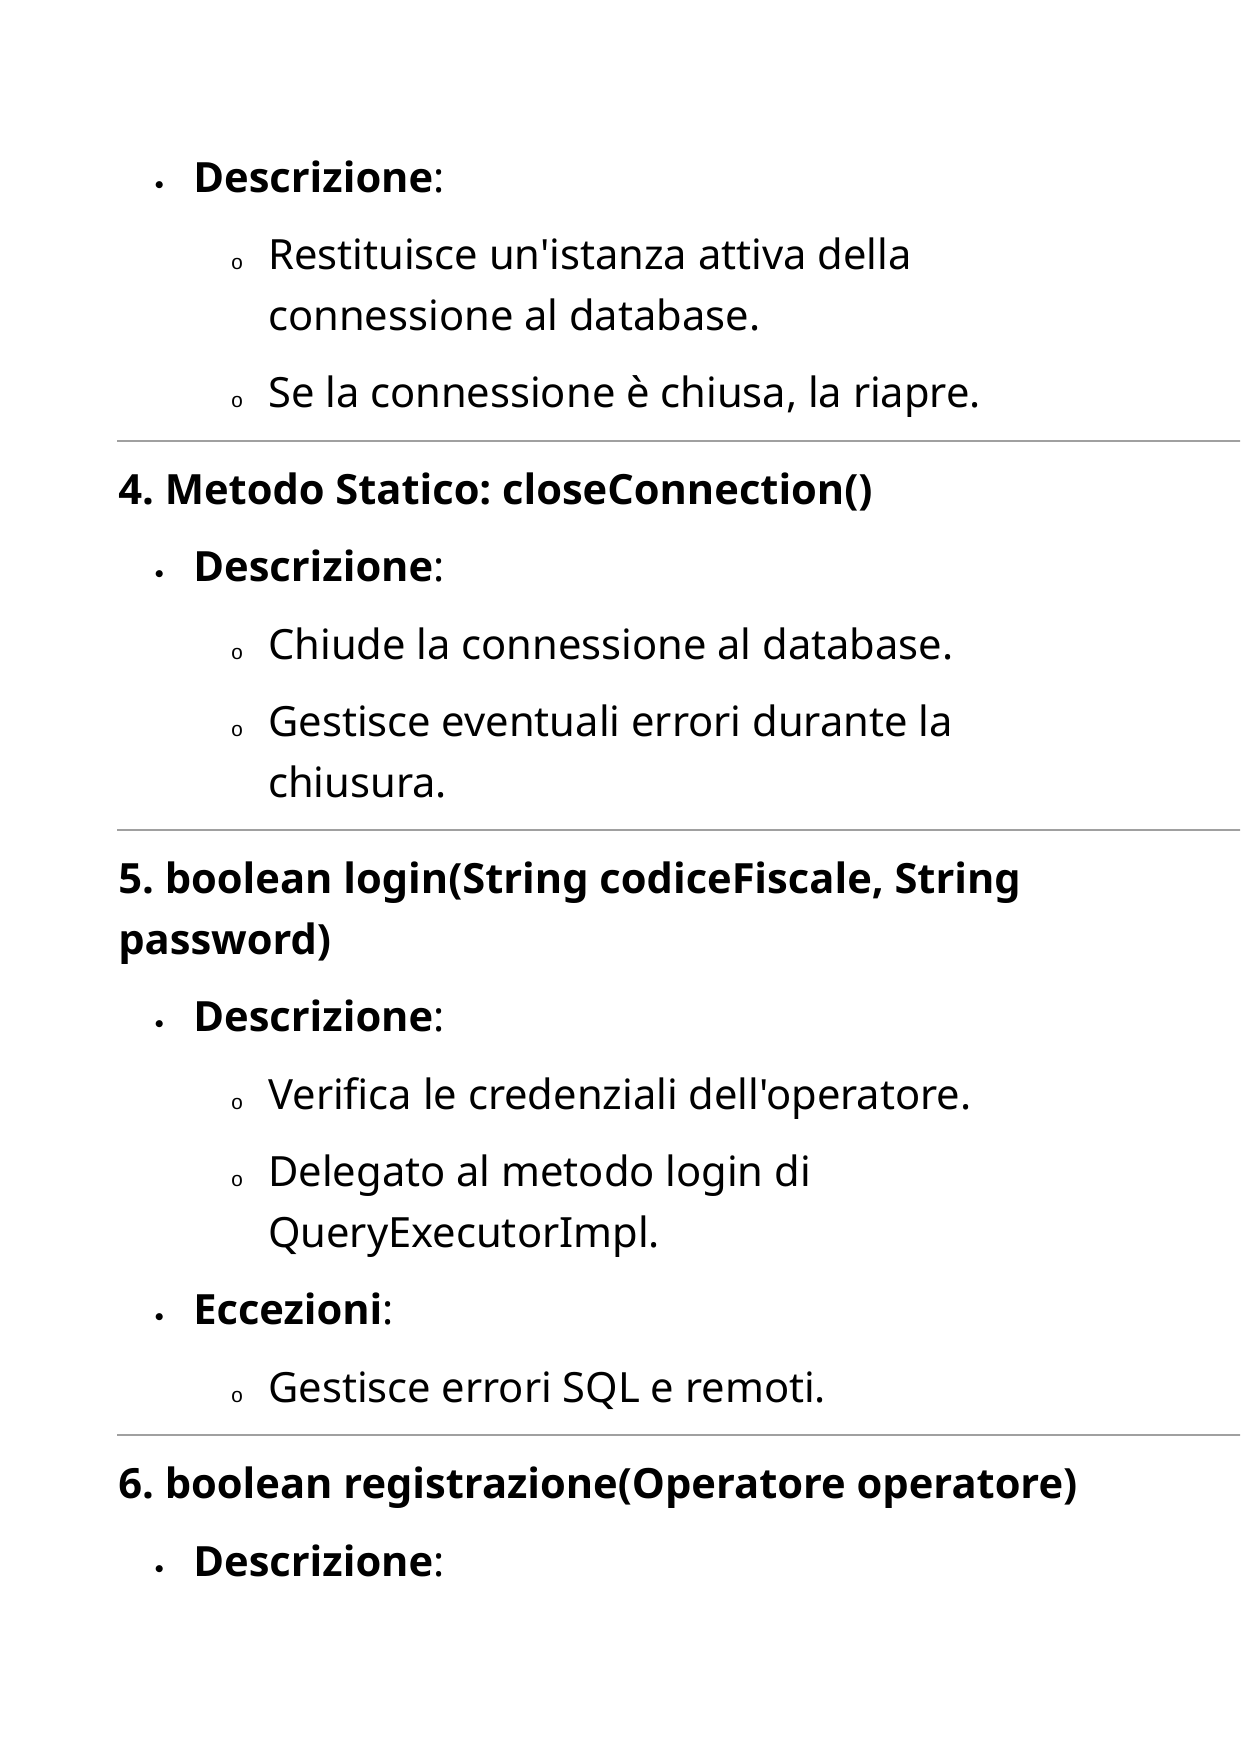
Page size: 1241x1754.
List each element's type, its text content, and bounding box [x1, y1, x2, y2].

list Eccezioni: [156, 1280, 1122, 1337]
list Descrizione: [156, 537, 1122, 594]
text 6. boolean registrazione(Operatore operatore) [118, 1454, 1122, 1511]
list Gestisce errori SQL e remoti. [231, 1358, 1122, 1414]
list Verifica le credenziali dell'operatore. [231, 1065, 1122, 1121]
list Descrizione: [156, 987, 1122, 1044]
list Se la connessione è chiusa, la riapre. [231, 363, 1122, 420]
list Gestisce eventuali errori durante la chiusura. [231, 692, 1122, 809]
text 4. Metodo Statico: closeConnection() [118, 460, 1122, 516]
text 5. boolean login(String codiceFiscale, String password) [118, 849, 1122, 967]
list Restituisce un'istanza attiva della connessione al database. [231, 225, 1122, 342]
list Descrizione: [156, 148, 1122, 204]
list Delegato al metodo login di QueryExecutorImpl. [231, 1142, 1122, 1259]
list Chiude la connessione al database. [231, 614, 1122, 671]
list Descrizione: [156, 1532, 1122, 1588]
